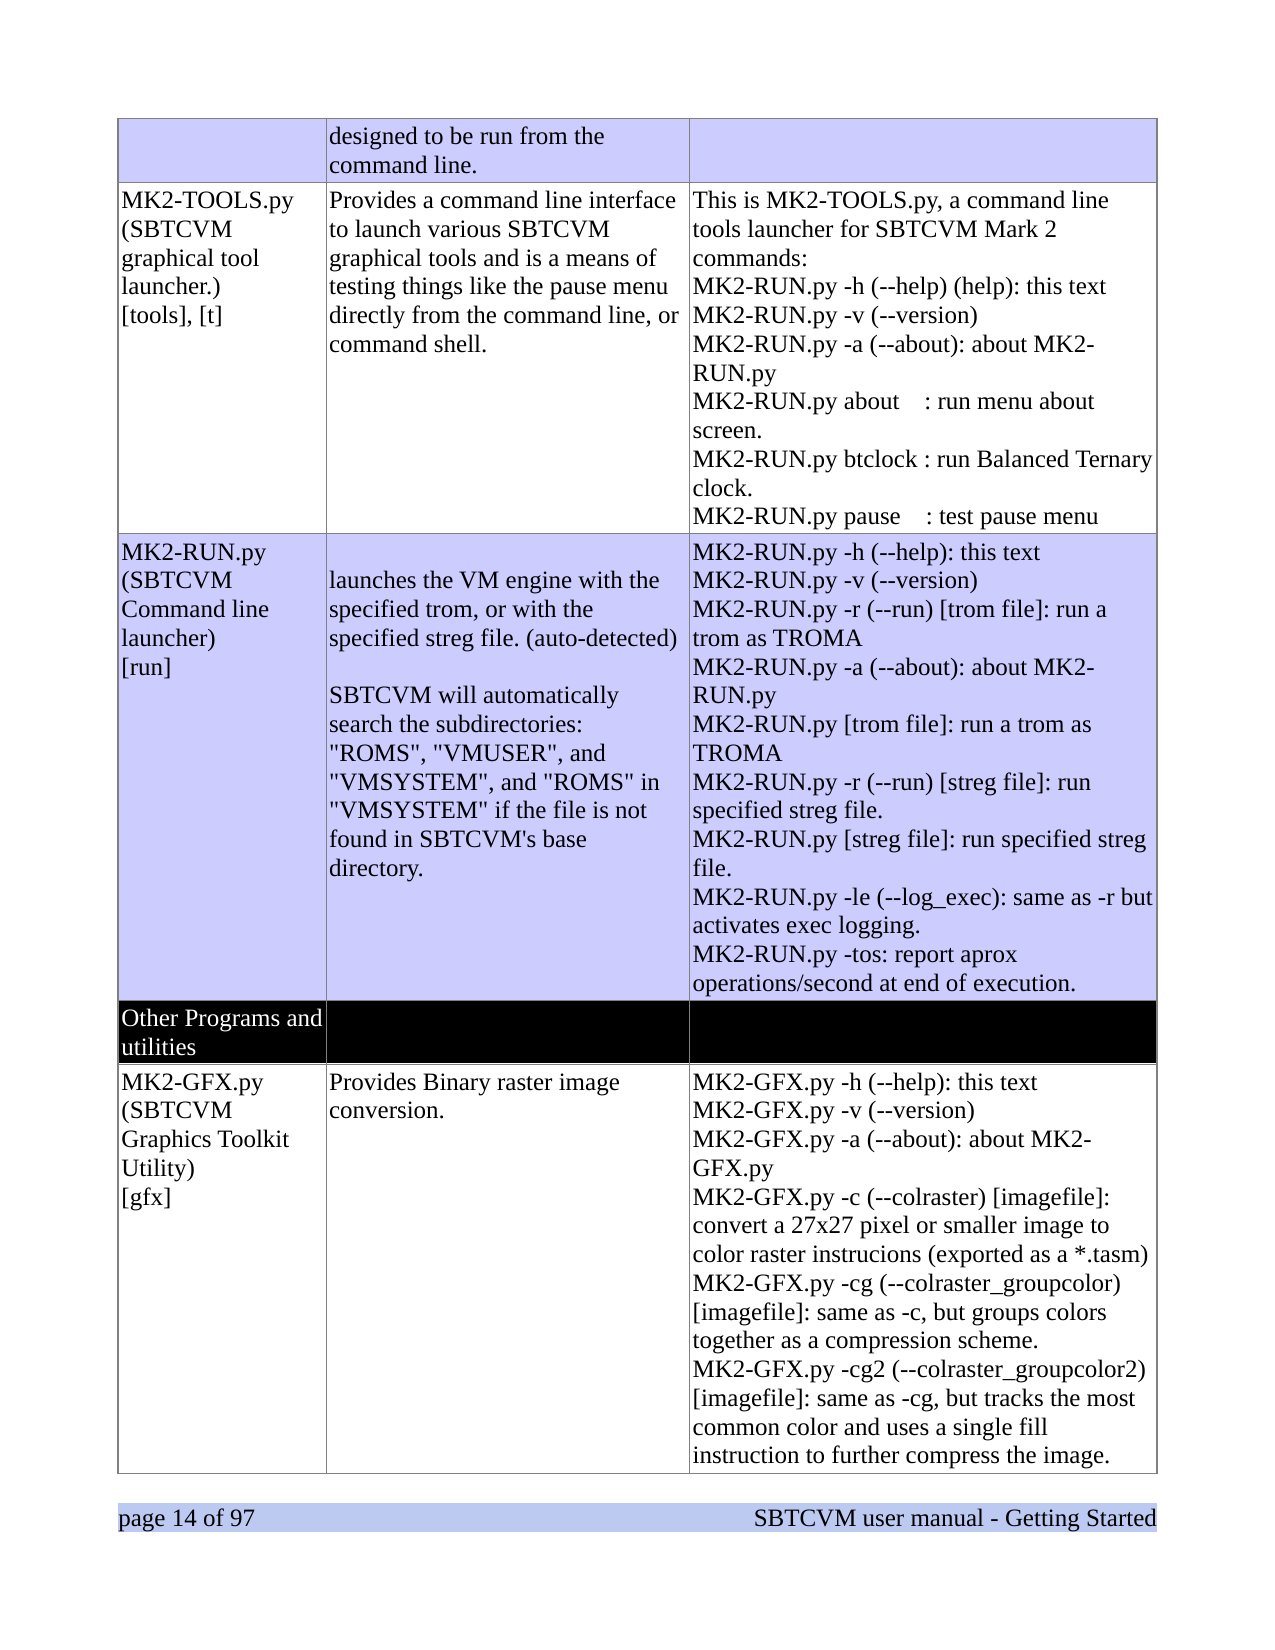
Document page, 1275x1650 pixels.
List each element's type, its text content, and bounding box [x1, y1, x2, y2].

table_cell launches the VM engine with the specified trom, or with the specified streg file. (auto-detected) SBTCVM will automatically search the subdirectories: "ROMS", "VMUSER", and "VMSYSTEM", and "ROMS" in "VMSYSTEM" if the file is not found in SBTCVM's base directory. [327, 534, 689, 1000]
table_cell Other Programs and utilities [119, 1001, 326, 1063]
table_cell [690, 1001, 1156, 1063]
table_cell This is MK2-TOOLS.py, a command line tools launcher for SBTCVM Mark 2 commands: MK2-RUN.py -h (--help) (help): this text MK2-RUN.py -v (--version) MK2-RUN.py -a (--about): about MK2-RUN.py MK2-RUN.py about : run menu about screen. MK2-RUN.py btclock : run Balanced Ternary clock. MK2-RUN.py pause : test pause menu [690, 183, 1156, 533]
table_cell MK2-TOOLS.py (SBTCVM graphical tool launcher.) [tools], [t] [119, 183, 326, 533]
table_cell Provides Binary raster image conversion. [327, 1065, 689, 1472]
table_cell [119, 119, 326, 182]
table_cell designed to be run from the command line. [327, 119, 689, 182]
table_cell MK2-RUN.py -h (--help): this text MK2-RUN.py -v (--version) MK2-RUN.py -r (--run) [trom file]: run a trom as TROMA MK2-RUN.py -a (--about): about MK2-RUN.py MK2-RUN.py [trom file]: run a trom as TROMA MK2-RUN.py -r (--run) [streg file]: run specified streg file. MK2-RUN.py [streg file]: run specified streg file. MK2-RUN.py -le (--log_exec): same as -r but activates exec logging. MK2-RUN.py -tos: report aprox operations/second at end of execution. [690, 534, 1156, 1000]
table_cell MK2-GFX.py -h (--help): this text MK2-GFX.py -v (--version) MK2-GFX.py -a (--about): about MK2-GFX.py MK2-GFX.py -c (--colraster) [imagefile]: convert a 27x27 pixel or smaller image to color raster instrucions (exported as a *.tasm) MK2-GFX.py -cg (--colraster_groupcolor) [imagefile]: same as -c, but groups colors together as a compression scheme. MK2-GFX.py -cg2 (--colraster_groupcolor2) [imagefile]: same as -cg, but tracks the most common color and uses a single fill instruction to further compress the image. [690, 1065, 1156, 1472]
table_cell [327, 1001, 689, 1063]
table_cell Provides a command line interface to launch various SBTCVM graphical tools and is a means of testing things like the pause menu directly from the command line, or command shell. [327, 183, 689, 533]
table_cell MK2-GFX.py (SBTCVM Graphics Toolkit Utility) [gfx] [119, 1065, 326, 1472]
table_cell MK2-RUN.py (SBTCVM Command line launcher) [run] [119, 534, 326, 1000]
table_cell [690, 119, 1156, 182]
